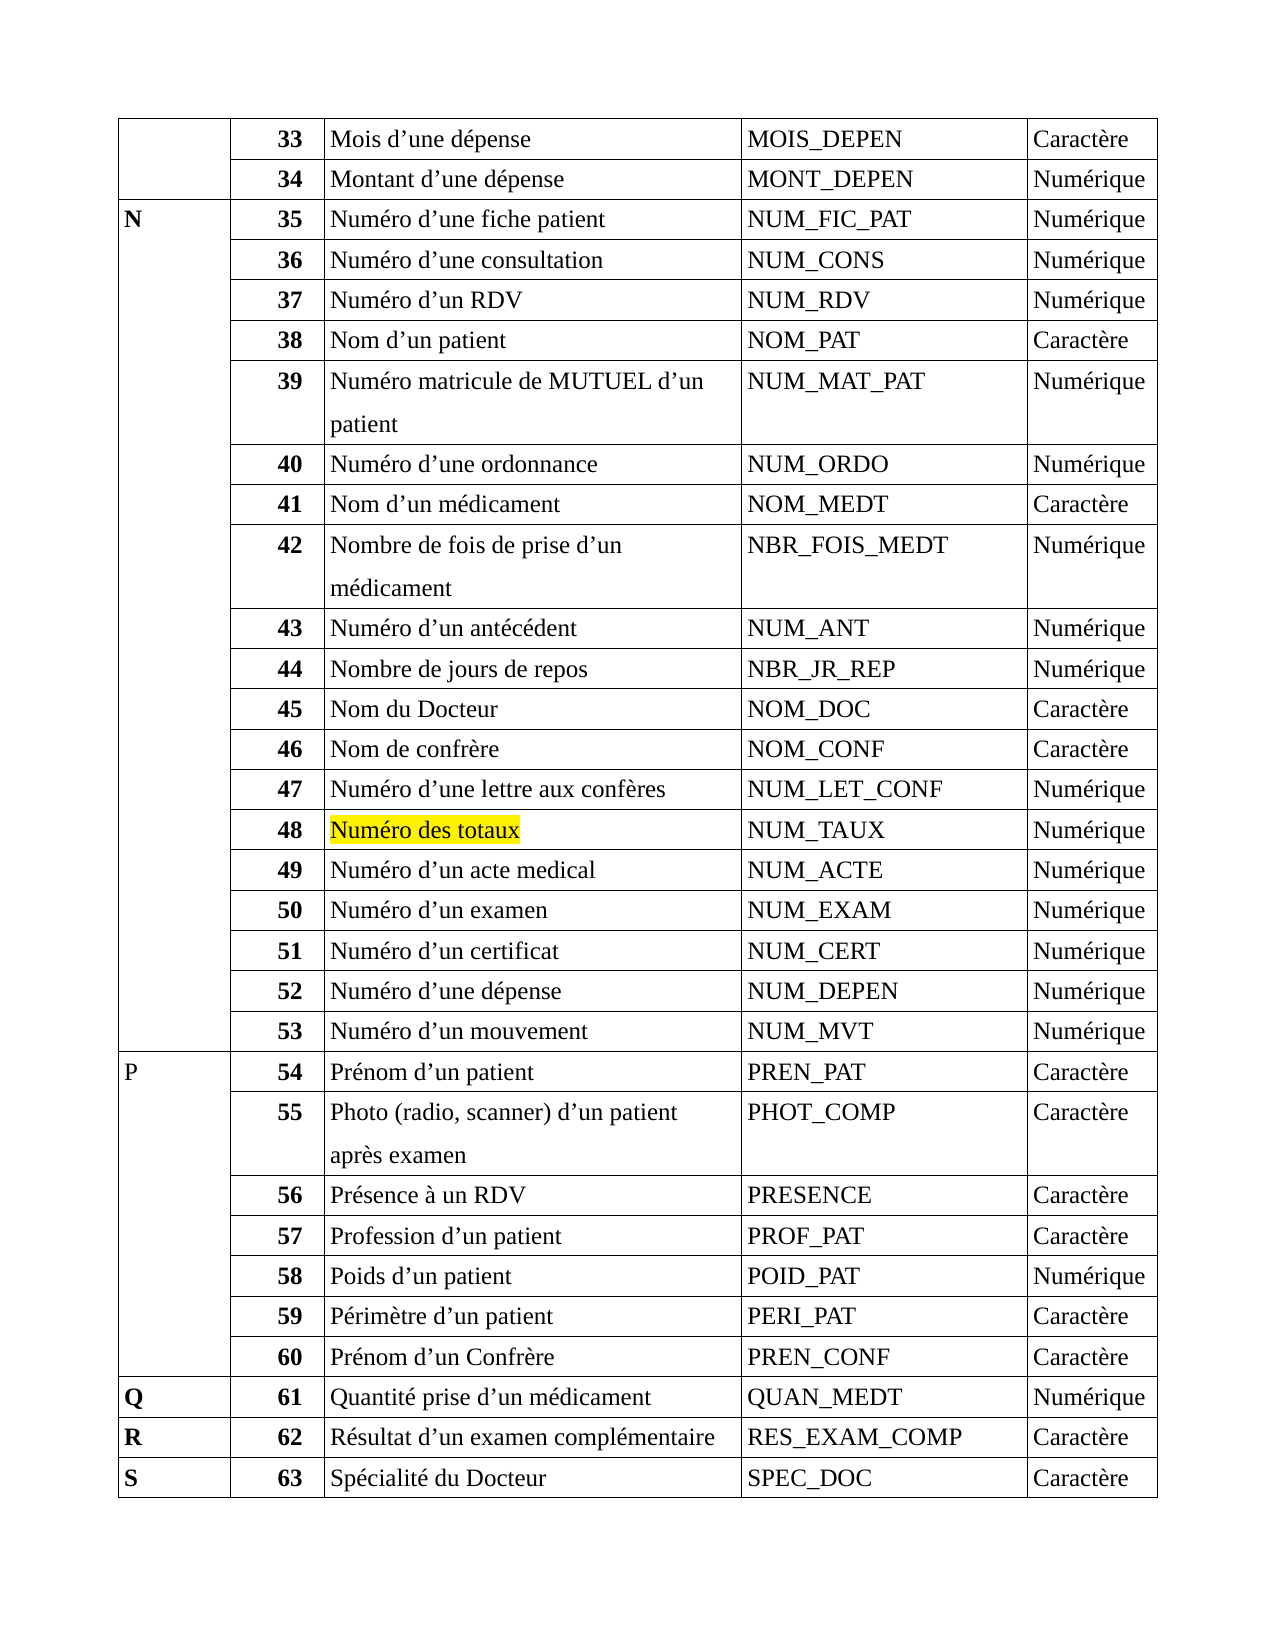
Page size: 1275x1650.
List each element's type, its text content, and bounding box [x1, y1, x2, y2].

table_cell Nombre de jours de repos [325, 649, 741, 688]
table_cell Numéro d’une lettre aux confères [325, 770, 741, 809]
table_cell MONT_DEPEN [742, 160, 1027, 199]
table_cell [231, 525, 324, 607]
table_cell Numéro d’une dépense [325, 971, 741, 1011]
table_cell [231, 321, 324, 360]
table_cell N [119, 200, 230, 1051]
table_cell Caractère [1028, 1052, 1157, 1091]
table_cell Caractère [1028, 321, 1157, 360]
table_cell Numérique [1028, 971, 1157, 1011]
table_cell Nombre de fois de prise d’un médicament [325, 525, 741, 607]
table_cell Caractère [1028, 1216, 1157, 1255]
table_cell NUM_LET_CONF [742, 770, 1027, 809]
table_cell [231, 119, 324, 158]
table_cell Numéro d’un certificat [325, 931, 741, 970]
table_cell MOIS_DEPEN [742, 119, 1027, 158]
table_cell Numéro d’une fiche patient [325, 200, 741, 239]
table_cell [231, 485, 324, 524]
table_cell Numérique [1028, 361, 1157, 443]
table_cell S [119, 1458, 230, 1497]
table_cell NUM_TAUX [742, 810, 1027, 849]
table_cell Numéro d’une ordonnance [325, 445, 741, 484]
table_cell Caractère [1028, 1337, 1157, 1376]
table_cell Caractère [1028, 1092, 1157, 1175]
table_cell [231, 770, 324, 809]
table_cell [231, 160, 324, 199]
table_cell [231, 1256, 324, 1296]
table_cell SPEC_DOC [742, 1458, 1027, 1497]
table_cell Numérique [1028, 609, 1157, 648]
table_cell Numérique [1028, 240, 1157, 279]
table_cell [231, 1297, 324, 1336]
table_cell Prénom d’un Confrère [325, 1337, 741, 1376]
table_cell NUM_FIC_PAT [742, 200, 1027, 239]
table_cell RES_EXAM_COMP [742, 1418, 1027, 1457]
table_cell Numérique [1028, 525, 1157, 607]
table_cell PROF_PAT [742, 1216, 1027, 1255]
table_cell Périmètre d’un patient [325, 1297, 741, 1336]
table_cell Numéro des totaux [325, 810, 741, 849]
table_cell Présence à un RDV [325, 1176, 741, 1215]
table_cell [231, 200, 324, 239]
table_cell [231, 1377, 324, 1417]
table_cell PRESENCE [742, 1176, 1027, 1215]
table_cell Numérique [1028, 891, 1157, 930]
table_cell Numérique [1028, 445, 1157, 484]
table_cell [231, 1092, 324, 1175]
table_cell [231, 240, 324, 279]
table_cell Numérique [1028, 770, 1157, 809]
table_cell Spécialité du Docteur [325, 1458, 741, 1497]
table_cell [231, 1418, 324, 1457]
table_cell NUM_DEPEN [742, 971, 1027, 1011]
table_cell [231, 931, 324, 970]
table_cell Numérique [1028, 1012, 1157, 1051]
table_cell NBR_JR_REP [742, 649, 1027, 688]
table_cell [231, 689, 324, 728]
table_cell Caractère [1028, 730, 1157, 769]
table_cell [231, 1052, 324, 1091]
table_cell Nom d’un médicament [325, 485, 741, 524]
table_cell NUM_ACTE [742, 850, 1027, 890]
table_cell [231, 891, 324, 930]
table_cell [231, 1458, 324, 1497]
table_cell Numérique [1028, 200, 1157, 239]
table_cell Résultat d’un examen complémentaire [325, 1418, 741, 1457]
table_cell Numérique [1028, 931, 1157, 970]
table_cell Photo (radio, scanner) d’un patient après examen [325, 1092, 741, 1175]
table_cell Prénom d’un patient [325, 1052, 741, 1091]
table_cell Caractère [1028, 1418, 1157, 1457]
table_cell [231, 810, 324, 849]
table_cell Numéro d’un RDV [325, 280, 741, 320]
table_cell NUM_RDV [742, 280, 1027, 320]
table_cell Caractère [1028, 1297, 1157, 1336]
table_cell NUM_MAT_PAT [742, 361, 1027, 443]
table_cell [231, 361, 324, 443]
table_cell [231, 445, 324, 484]
table_cell QUAN_MEDT [742, 1377, 1027, 1417]
table_cell Caractère [1028, 689, 1157, 728]
table_cell Numéro d’une consultation [325, 240, 741, 279]
table_cell [231, 1012, 324, 1051]
table_cell NUM_EXAM [742, 891, 1027, 930]
table_cell NUM_ANT [742, 609, 1027, 648]
table_cell Numéro matricule de MUTUEL d’un patient [325, 361, 741, 443]
table_cell Numérique [1028, 1377, 1157, 1417]
table_cell Numéro d’un mouvement [325, 1012, 741, 1051]
table_cell Numérique [1028, 160, 1157, 199]
table_cell POID_PAT [742, 1256, 1027, 1296]
table_cell [231, 971, 324, 1011]
table_cell Caractère [1028, 119, 1157, 158]
table_cell [231, 280, 324, 320]
table_cell [231, 1176, 324, 1215]
table_cell NUM_MVT [742, 1012, 1027, 1051]
table_cell NOM_DOC [742, 689, 1027, 728]
table_cell Numéro d’un antécédent [325, 609, 741, 648]
table_cell [231, 1216, 324, 1255]
table_cell Nom de confrère [325, 730, 741, 769]
table_cell P [119, 1052, 230, 1376]
table_cell Profession d’un patient [325, 1216, 741, 1255]
table_cell PREN_CONF [742, 1337, 1027, 1376]
table_cell R [119, 1418, 230, 1457]
table_cell [231, 649, 324, 688]
table_cell [231, 850, 324, 890]
table_cell Caractère [1028, 1176, 1157, 1215]
table_cell [231, 730, 324, 769]
table_cell NUM_CONS [742, 240, 1027, 279]
table_cell [231, 1337, 324, 1376]
table_cell NOM_CONF [742, 730, 1027, 769]
table_cell PERI_PAT [742, 1297, 1027, 1336]
table_cell Caractère [1028, 485, 1157, 524]
table_cell PREN_PAT [742, 1052, 1027, 1091]
table_cell Quantité prise d’un médicament [325, 1377, 741, 1417]
table_cell NOM_PAT [742, 321, 1027, 360]
table_cell [119, 119, 230, 199]
table_cell Numérique [1028, 280, 1157, 320]
table_cell NUM_CERT [742, 931, 1027, 970]
table_cell Mois d’une dépense [325, 119, 741, 158]
table_cell Nom du Docteur [325, 689, 741, 728]
table_cell Montant d’une dépense [325, 160, 741, 199]
table_cell Numérique [1028, 1256, 1157, 1296]
table_cell Numérique [1028, 850, 1157, 890]
table_cell NBR_FOIS_MEDT [742, 525, 1027, 607]
table_cell NOM_MEDT [742, 485, 1027, 524]
table_cell Poids d’un patient [325, 1256, 741, 1296]
table_cell Numérique [1028, 649, 1157, 688]
table_cell Caractère [1028, 1458, 1157, 1497]
table_cell [231, 609, 324, 648]
table_cell PHOT_COMP [742, 1092, 1027, 1175]
table_cell Q [119, 1377, 230, 1417]
table_cell Numéro d’un examen [325, 891, 741, 930]
table_cell NUM_ORDO [742, 445, 1027, 484]
table_cell Nom d’un patient [325, 321, 741, 360]
table_cell Numérique [1028, 810, 1157, 849]
table_cell Numéro d’un acte medical [325, 850, 741, 890]
